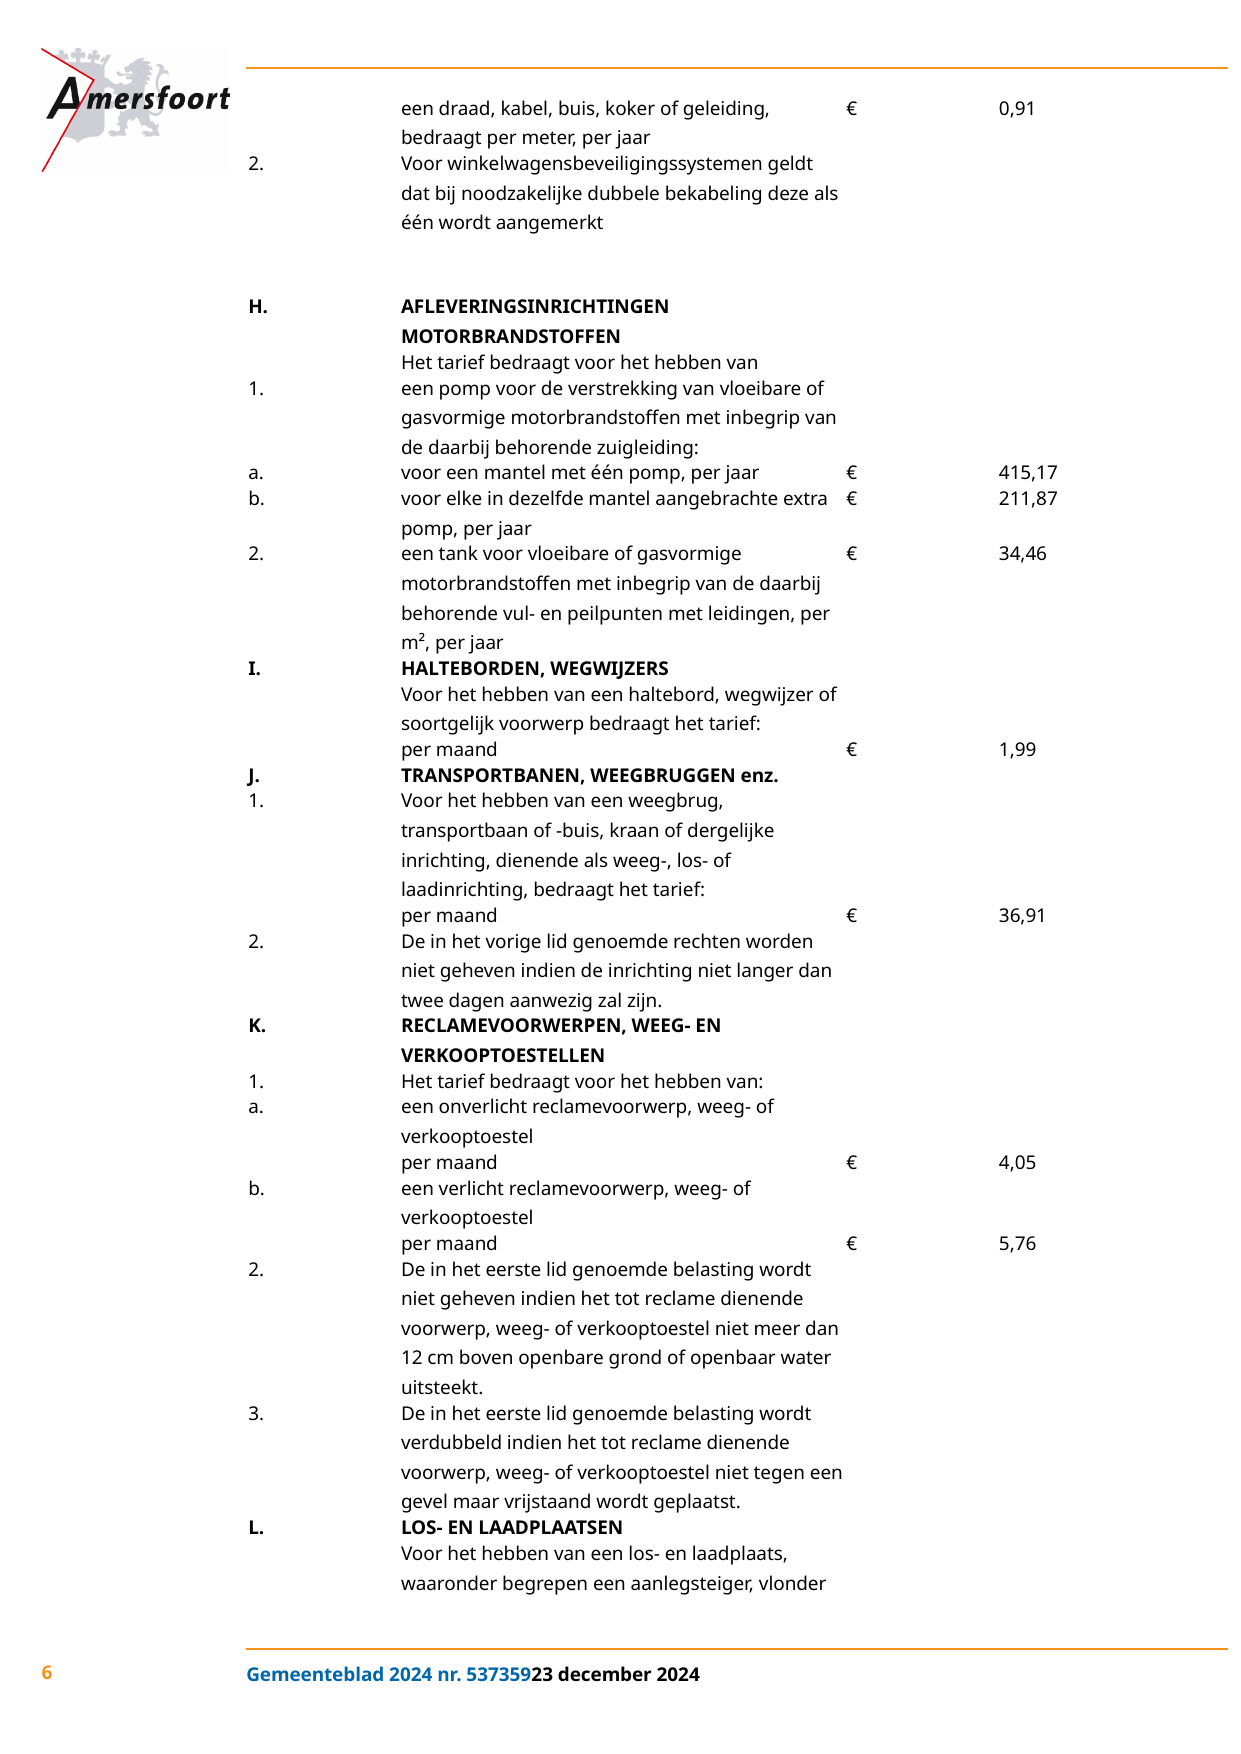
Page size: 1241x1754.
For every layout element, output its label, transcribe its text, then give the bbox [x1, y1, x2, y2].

table_cell I. [248, 655, 401, 681]
table_cell 415,17 [999, 460, 1152, 485]
table_cell [846, 1514, 999, 1540]
table_cell voor een mantel met één pomp, per jaar [401, 460, 846, 485]
table_cell [846, 1540, 999, 1595]
table_cell € [846, 902, 999, 928]
table_cell [248, 349, 401, 375]
table_cell Voor het hebben van een haltebord, wegwijzer of soortgelijk voorwerp bedraagt het tarief: [401, 681, 846, 736]
table_cell [999, 1094, 1152, 1149]
table_cell per maand [401, 902, 846, 928]
table_cell AFLEVERINGSINRICHTINGEN MOTORBRANDSTOFFEN [401, 294, 846, 349]
table_cell 2. [248, 928, 401, 1013]
table_cell [999, 294, 1152, 349]
table_cell HALTEBORDEN, WEGWIJZERS [401, 655, 846, 681]
table_cell Het tarief bedraagt voor het hebben van [401, 349, 846, 375]
table_cell [846, 375, 999, 459]
table_cell [248, 902, 401, 928]
table_cell 0,91 [999, 95, 1152, 150]
table_cell RECLAMEVOORWERPEN, WEEG- EN VERKOOPTOESTELLEN [401, 1013, 846, 1068]
table_cell [248, 1230, 401, 1256]
table_cell [999, 375, 1152, 459]
table_cell Voor het hebben van een weegbrug, transportbaan of -buis, kraan of dergelijke inrichting, dienende als weeg-, los- of laadinrichting, bedraagt het tarief: [401, 788, 846, 902]
table_cell [846, 762, 999, 788]
table_cell [999, 1068, 1152, 1094]
table_cell Voor winkelwagensbeveiligingssystemen geldt dat bij noodzakelijke dubbele bekabeling deze als één wordt aangemerkt [401, 150, 846, 235]
table_cell 34,46 [999, 541, 1152, 655]
table_header [401, 268, 846, 294]
table_cell € [846, 541, 999, 655]
table_cell een tank voor vloeibare of gasvormige motorbrandstoffen met inbegrip van de daarbij behorende vul- en peilpunten met leidingen, per m², per jaar [401, 541, 846, 655]
table_cell [846, 150, 999, 235]
table_cell [248, 1149, 401, 1175]
table_cell [999, 1540, 1152, 1595]
table_cell voor elke in dezelfde mantel aangebrachte extra pomp, per jaar [401, 485, 846, 541]
picture [41, 47, 231, 172]
table_header [846, 268, 999, 294]
table_cell € [846, 460, 999, 485]
table_cell [999, 1013, 1152, 1068]
table_cell K. [248, 1013, 401, 1068]
table_cell L. [248, 1514, 401, 1540]
table_cell € [846, 1230, 999, 1256]
table_cell [999, 1514, 1152, 1540]
table_cell De in het eerste lid genoemde belasting wordt verdubbeld indien het tot reclame dienende voorwerp, weeg- of verkooptoestel niet tegen een gevel maar vrijstaand wordt geplaatst. [401, 1400, 846, 1514]
table_cell 36,91 [999, 902, 1152, 928]
table_cell [846, 788, 999, 902]
table_cell een draad, kabel, buis, koker of geleiding, bedraagt per meter, per jaar [401, 95, 846, 150]
table_cell b. [248, 485, 401, 541]
table_cell per maand [401, 736, 846, 762]
table_cell [999, 788, 1152, 902]
table_cell [846, 294, 999, 349]
table_cell [999, 1256, 1152, 1400]
table_cell Het tarief bedraagt voor het hebben van: [401, 1068, 846, 1094]
table_cell € [846, 485, 999, 541]
table_cell 2. [248, 1256, 401, 1400]
table_cell [846, 349, 999, 375]
table_cell [846, 1013, 999, 1068]
table_cell J. [248, 762, 401, 788]
table_cell 2. [248, 541, 401, 655]
table_cell per maand [401, 1149, 846, 1175]
table_header [999, 268, 1152, 294]
table_cell 1. [248, 788, 401, 902]
table_cell een verlicht reclamevoorwerp, weeg- of verkooptoestel [401, 1175, 846, 1230]
table_cell Voor het hebben van een los- en laadplaats, waaronder begrepen een aanlegsteiger, vlonder [401, 1540, 846, 1595]
table_cell H. [248, 294, 401, 349]
table_cell [999, 928, 1152, 1013]
table_header [248, 268, 401, 294]
table_cell een pomp voor de verstrekking van vloeibare of gasvormige motorbrandstoffen met inbegrip van de daarbij behorende zuigleiding: [401, 375, 846, 459]
table_cell LOS- EN LAADPLAATSEN [401, 1514, 846, 1540]
table_cell [248, 95, 401, 150]
table_cell € [846, 95, 999, 150]
table_cell a. [248, 460, 401, 485]
table_cell 1,99 [999, 736, 1152, 762]
table_cell per maand [401, 1230, 846, 1256]
table_cell 1. [248, 375, 401, 459]
table_cell [846, 1068, 999, 1094]
table_cell [999, 150, 1152, 235]
table_cell b. [248, 1175, 401, 1230]
table_cell De in het eerste lid genoemde belasting wordt niet geheven indien het tot reclame dienende voorwerp, weeg- of verkooptoestel niet meer dan 12 cm boven openbare grond of openbaar water uitsteekt. [401, 1256, 846, 1400]
table_cell [999, 762, 1152, 788]
table_cell 2. [248, 150, 401, 235]
table_cell [248, 1540, 401, 1595]
table_cell [846, 655, 999, 681]
table_cell [846, 928, 999, 1013]
table_cell [248, 681, 401, 736]
table_cell 5,76 [999, 1230, 1152, 1256]
table_cell 1. [248, 1068, 401, 1094]
table_cell a. [248, 1094, 401, 1149]
table_cell 4,05 [999, 1149, 1152, 1175]
table_cell [846, 1256, 999, 1400]
table_cell TRANSPORTBANEN, WEEGBRUGGEN enz. [401, 762, 846, 788]
table_cell [846, 1400, 999, 1514]
table_cell € [846, 1149, 999, 1175]
table_cell € [846, 736, 999, 762]
table_cell [846, 1175, 999, 1230]
table_cell [999, 655, 1152, 681]
table_cell [248, 736, 401, 762]
table_cell 3. [248, 1400, 401, 1514]
table_cell [999, 1175, 1152, 1230]
table_cell 211,87 [999, 485, 1152, 541]
table_cell [999, 1400, 1152, 1514]
table_cell [999, 681, 1152, 736]
table_cell De in het vorige lid genoemde rechten worden niet geheven indien de inrichting niet langer dan twee dagen aanwezig zal zijn. [401, 928, 846, 1013]
table_cell [846, 681, 999, 736]
table_cell [999, 349, 1152, 375]
table_cell een onverlicht reclamevoorwerp, weeg- of verkooptoestel [401, 1094, 846, 1149]
table_cell [846, 1094, 999, 1149]
